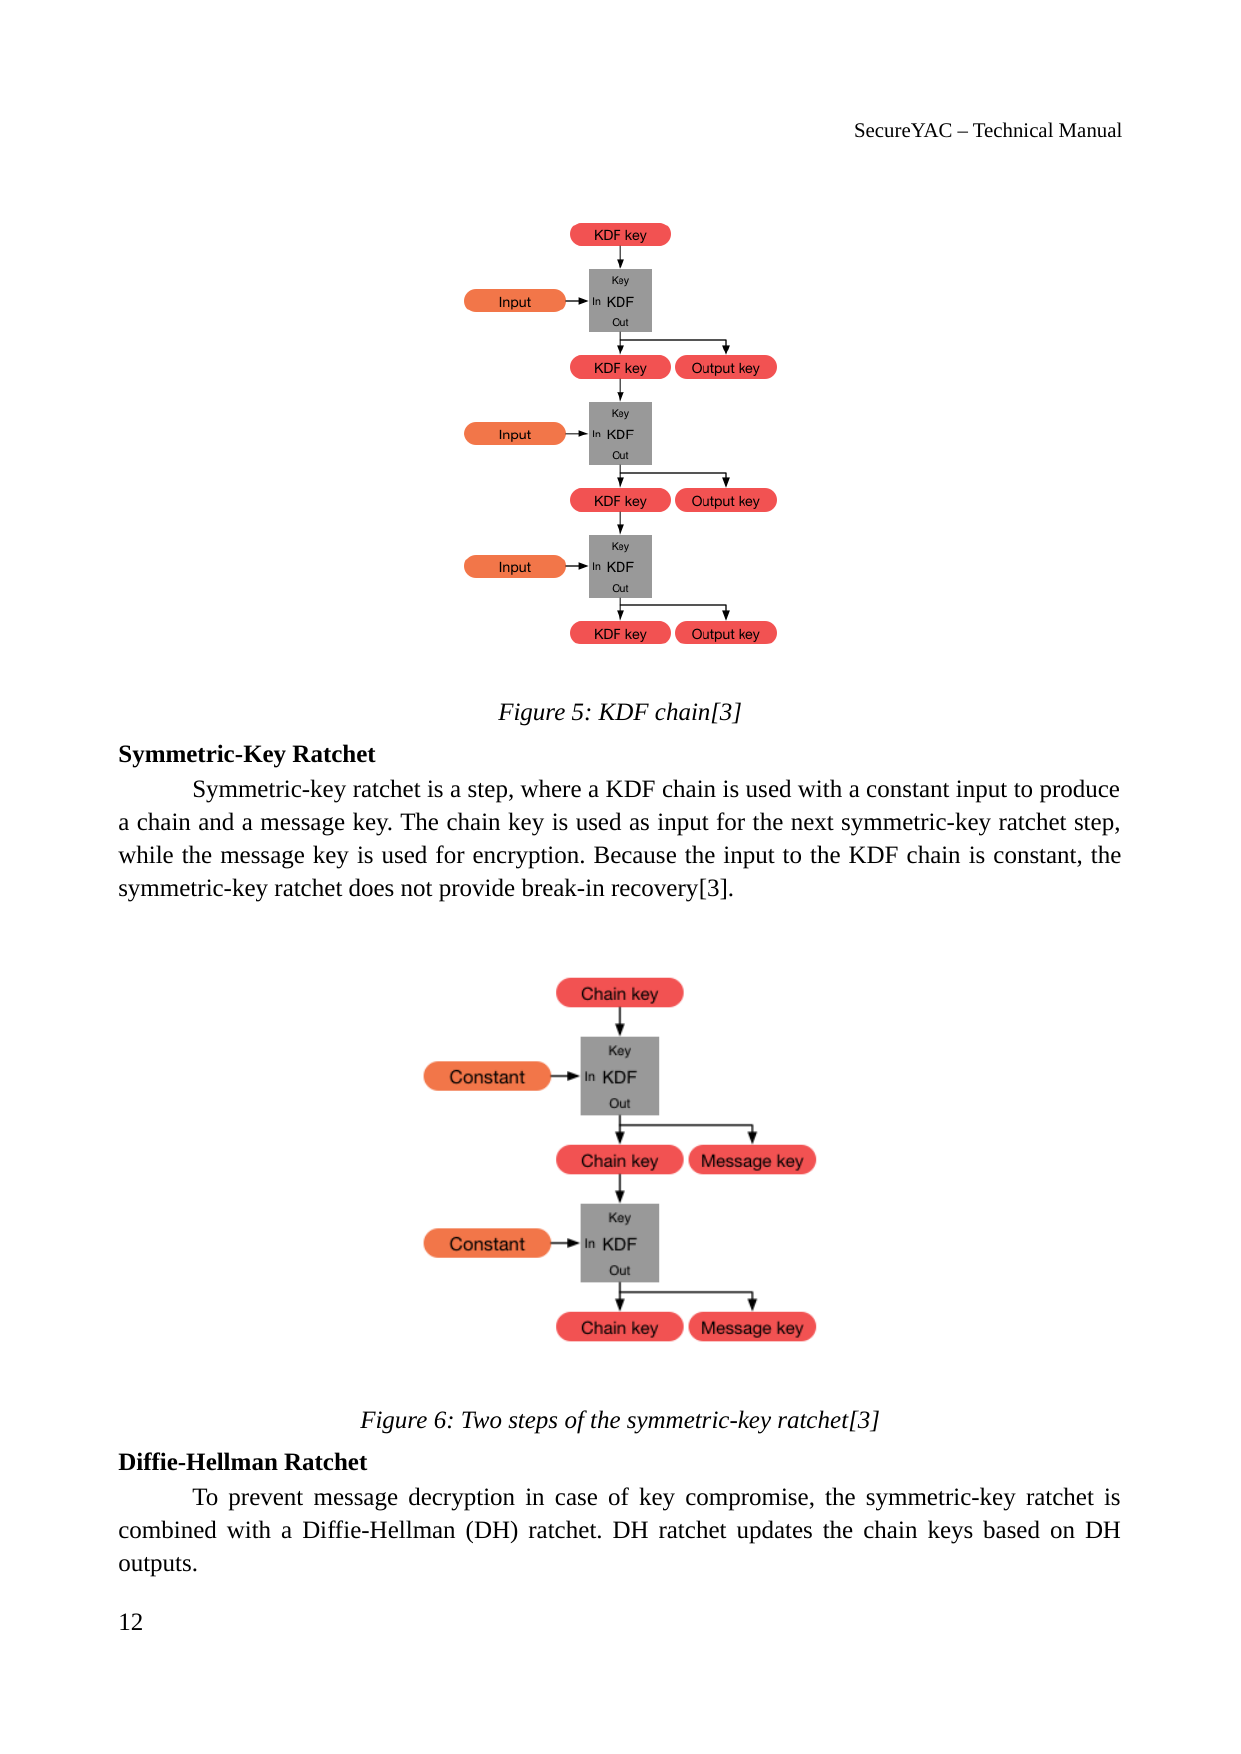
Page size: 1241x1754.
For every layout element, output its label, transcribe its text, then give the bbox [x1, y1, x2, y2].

text To prevent message decryption in case of key compromise, the symmetric-key ratchet is combined with a Diffie-Hellman (DH) ratchet. DH ratchet updates the chain keys based on DH outputs. [118, 1482, 1122, 1577]
picture [306, 930, 934, 1393]
text Figure 5: KDF chain[3] [371, 685, 870, 726]
text Symmetric-key ratchet is a step, where a KDF chain is used with a constant input to produce a chain and a message key. The chain key is used as input for the next symmetric-key ratchet step, while the message key is used for encryption. Because the input to the KDF chain is constant, the symmetric-key ratchet does not provide break-in recovery[3]. [118, 774, 1122, 902]
picture [370, 184, 870, 685]
text Figure 6: Two steps of the symmetric-key ratchet[3] [306, 1393, 934, 1434]
subtitle Symmetric-Key Ratchet [118, 739, 1122, 767]
subtitle Diffie-Hellman Ratchet [118, 1447, 1122, 1476]
